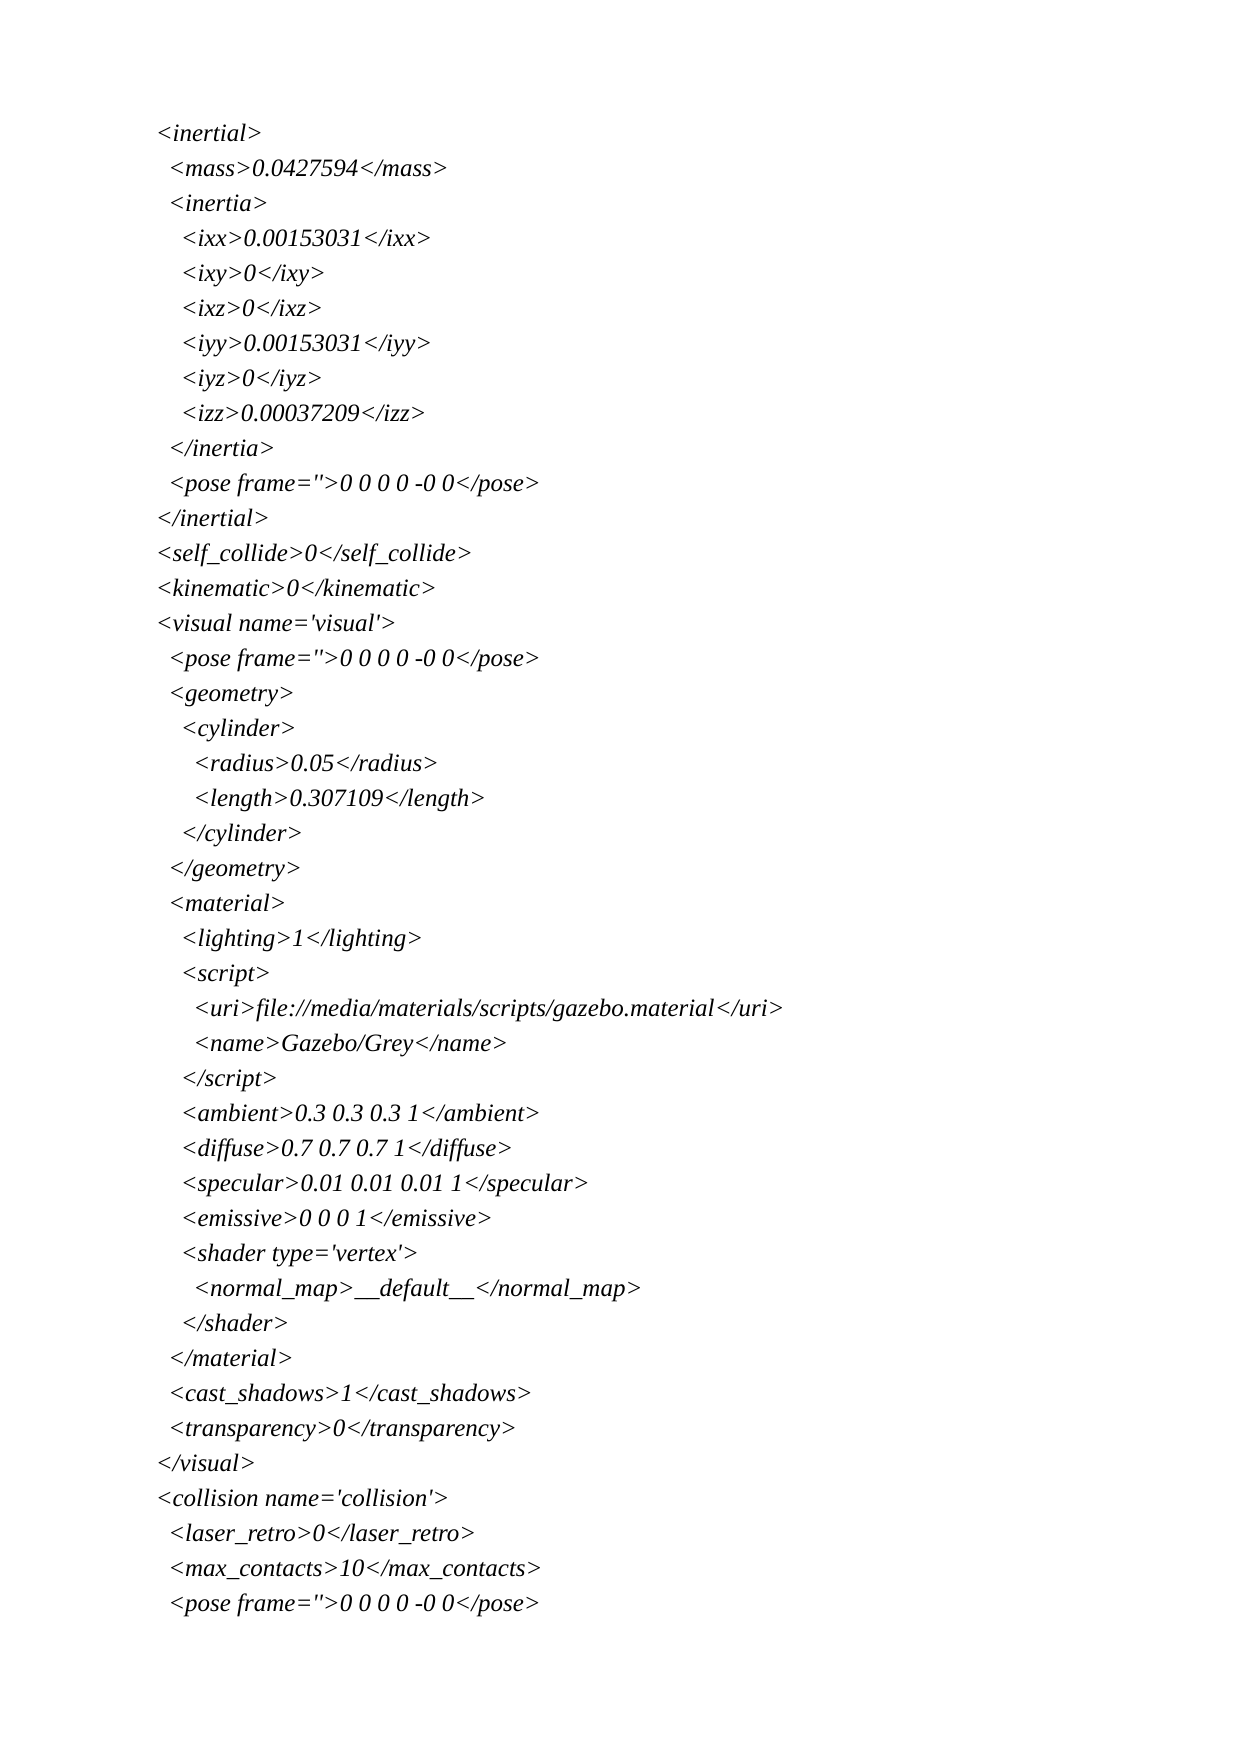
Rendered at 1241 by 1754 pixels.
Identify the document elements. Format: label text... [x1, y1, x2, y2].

text </geometry> [118, 853, 1122, 882]
text <iyy>0.00153031</iyy> [118, 328, 1122, 357]
text <pose frame=''>0 0 0 0 -0 0</pose> [118, 468, 1122, 497]
text <normal_map>__default__</normal_map> [118, 1273, 1122, 1302]
text </visual> [118, 1448, 1122, 1477]
text <visual name='visual'> [118, 608, 1122, 637]
text </script> [118, 1063, 1122, 1092]
text <pose frame=''>0 0 0 0 -0 0</pose> [118, 1588, 1122, 1617]
text <kinematic>0</kinematic> [118, 573, 1122, 602]
text <pose frame=''>0 0 0 0 -0 0</pose> [118, 643, 1122, 672]
text </inertia> [118, 433, 1122, 462]
text </inertial> [118, 503, 1122, 532]
text <inertia> [118, 188, 1122, 217]
text <self_collide>0</self_collide> [118, 538, 1122, 567]
text <script> [118, 958, 1122, 987]
text <specular>0.01 0.01 0.01 1</specular> [118, 1168, 1122, 1197]
text </cylinder> [118, 818, 1122, 847]
text <radius>0.05</radius> [118, 748, 1122, 777]
text <ixz>0</ixz> [118, 293, 1122, 322]
text <max_contacts>10</max_contacts> [118, 1553, 1122, 1582]
text <shader type='vertex'> [118, 1238, 1122, 1267]
text <material> [118, 888, 1122, 917]
text <iyz>0</iyz> [118, 363, 1122, 392]
text </material> [118, 1343, 1122, 1372]
text <laser_retro>0</laser_retro> [118, 1518, 1122, 1547]
text <lighting>1</lighting> [118, 923, 1122, 952]
text <diffuse>0.7 0.7 0.7 1</diffuse> [118, 1133, 1122, 1162]
text </shader> [118, 1308, 1122, 1337]
text <name>Gazebo/Grey</name> [118, 1028, 1122, 1057]
text <cast_shadows>1</cast_shadows> [118, 1378, 1122, 1407]
text <emissive>0 0 0 1</emissive> [118, 1203, 1122, 1232]
text <ixy>0</ixy> [118, 258, 1122, 287]
text <ambient>0.3 0.3 0.3 1</ambient> [118, 1098, 1122, 1127]
text <uri>file://media/materials/scripts/gazebo.material</uri> [118, 993, 1122, 1022]
text <izz>0.00037209</izz> [118, 398, 1122, 427]
text <collision name='collision'> [118, 1483, 1122, 1512]
text <ixx>0.00153031</ixx> [118, 223, 1122, 252]
text <cylinder> [118, 713, 1122, 742]
text <transparency>0</transparency> [118, 1413, 1122, 1442]
text <length>0.307109</length> [118, 783, 1122, 812]
text <inertial> [118, 118, 1122, 147]
text <geometry> [118, 678, 1122, 707]
text <mass>0.0427594</mass> [118, 153, 1122, 182]
